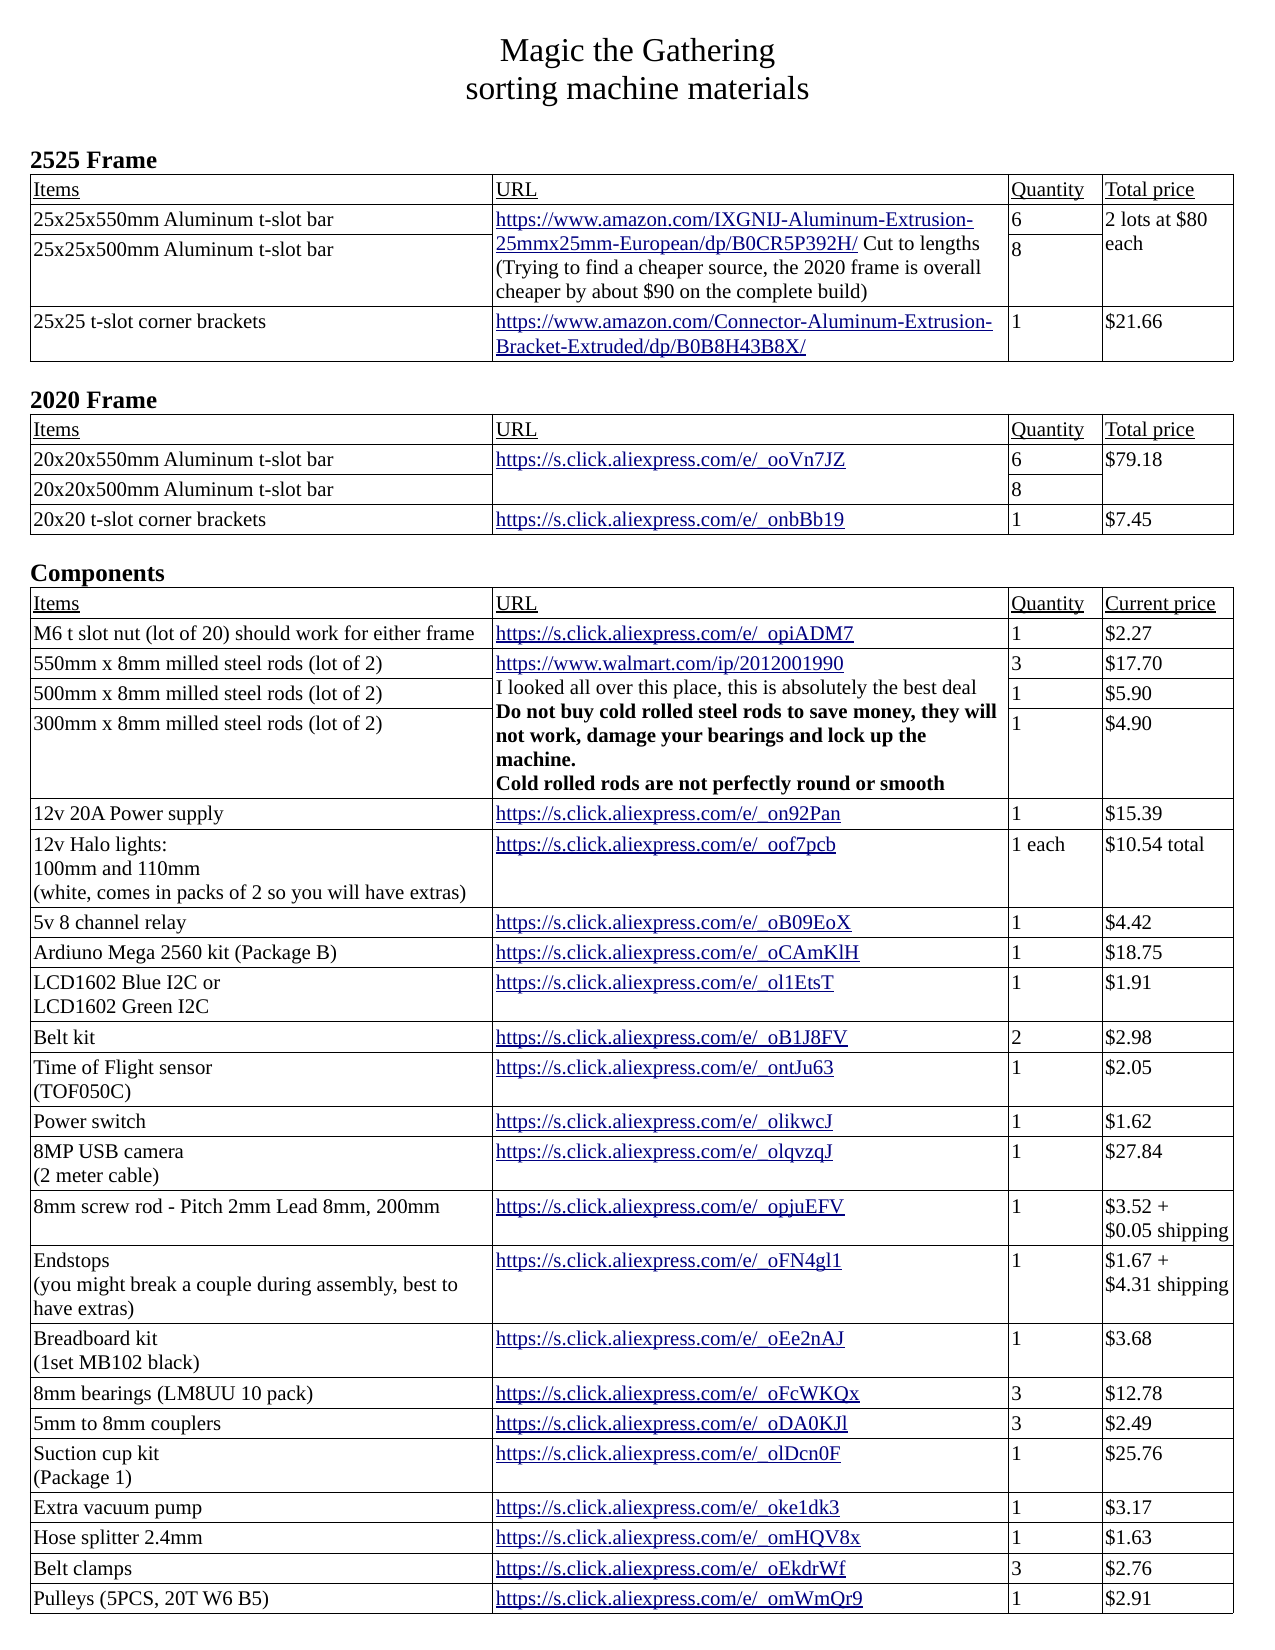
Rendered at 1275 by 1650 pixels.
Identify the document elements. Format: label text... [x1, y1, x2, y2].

table_cell $25.76 [1103, 1439, 1233, 1492]
table_cell LCD1602 Blue I2C or LCD1602 Green I2C [31, 968, 492, 1021]
table_cell 1 [1009, 679, 1102, 708]
table_cell 1 [1009, 1053, 1102, 1106]
table_cell $17.70 [1103, 649, 1233, 678]
table_cell Hose splitter 2.4mm [31, 1523, 492, 1552]
table_cell 8MP USB camera (2 meter cable) [31, 1137, 492, 1190]
table_cell 1 [1009, 1439, 1102, 1492]
table_cell 5mm to 8mm couplers [31, 1409, 492, 1438]
table_cell https://s.click.aliexpress.com/e/_oEe2nAJ [493, 1324, 1008, 1377]
table_cell https://s.click.aliexpress.com/e/_oCAmKlH [493, 938, 1008, 967]
table_cell 500mm x 8mm milled steel rods (lot of 2) [31, 679, 492, 708]
table_cell 550mm x 8mm milled steel rods (lot of 2) [31, 649, 492, 678]
table_cell Extra vacuum pump [31, 1493, 492, 1522]
table_cell https://s.click.aliexpress.com/e/_oke1dk3 [493, 1493, 1008, 1522]
table_cell 20x20 t-slot corner brackets [31, 505, 492, 534]
table_header URL [493, 415, 1008, 444]
table_cell https://s.click.aliexpress.com/e/_oB1J8FV [493, 1022, 1008, 1052]
table_cell 1 [1009, 1137, 1102, 1190]
table_cell https://s.click.aliexpress.com/e/_oB09EoX [493, 908, 1008, 937]
table_cell 5v 8 channel relay [31, 908, 492, 937]
table_cell $1.91 [1103, 968, 1233, 1021]
table_cell $4.42 [1103, 908, 1233, 937]
table_header Quantity [1009, 175, 1102, 204]
table_cell 1 [1009, 968, 1102, 1021]
table_cell Pulleys (5PCS, 20T W6 B5) [31, 1584, 492, 1613]
table_header Items [31, 415, 492, 444]
table_cell M6 t slot nut (lot of 20) should work for either frame [31, 619, 492, 648]
table_cell 1 [1009, 908, 1102, 937]
table_cell Ardiuno Mega 2560 kit (Package B) [31, 938, 492, 967]
table_cell $1.67 + $4.31 shipping [1103, 1246, 1233, 1323]
table_cell https://s.click.aliexpress.com/e/_olikwcJ [493, 1107, 1008, 1136]
table_cell 6 [1009, 445, 1102, 474]
table_cell 2 lots at $80 each [1103, 205, 1233, 306]
table_cell https://s.click.aliexpress.com/e/_olDcn0F [493, 1439, 1008, 1492]
table_cell https://s.click.aliexpress.com/e/_ontJu63 [493, 1053, 1008, 1106]
table_cell https://s.click.aliexpress.com/e/_opjuEFV [493, 1191, 1008, 1245]
table_cell 3 [1009, 1409, 1102, 1438]
table_cell https://s.click.aliexpress.com/e/_omHQV8x [493, 1523, 1008, 1552]
table_header Quantity [1009, 588, 1102, 617]
table_cell $1.63 [1103, 1523, 1233, 1552]
table_cell 1 [1009, 1246, 1102, 1323]
table_cell https://s.click.aliexpress.com/e/_oEkdrWf [493, 1554, 1008, 1583]
table_cell Belt kit [31, 1022, 492, 1052]
table_cell https://s.click.aliexpress.com/e/_ol1EtsT [493, 968, 1008, 1021]
table_header Items [31, 588, 492, 617]
table_header Current price [1103, 588, 1233, 617]
table_cell Endstops (you might break a couple during assembly, best to have extras) [31, 1246, 492, 1323]
table_cell 1 [1009, 619, 1102, 648]
table_cell 20x20x550mm Aluminum t-slot bar [31, 445, 492, 474]
table_cell 1 [1009, 1191, 1102, 1245]
table_cell $79.18 [1103, 445, 1233, 504]
table_cell $12.78 [1103, 1378, 1233, 1407]
text Components [30, 558, 1245, 587]
table_cell Suction cup kit (Package 1) [31, 1439, 492, 1492]
text sorting machine materials [30, 68, 1245, 107]
table_cell Belt clamps [31, 1554, 492, 1583]
table_cell 3 [1009, 649, 1102, 678]
table_cell $2.91 [1103, 1584, 1233, 1613]
table_cell Breadboard kit (1set MB102 black) [31, 1324, 492, 1377]
table_cell $3.68 [1103, 1324, 1233, 1377]
table_cell $21.66 [1103, 307, 1233, 361]
table_header URL [493, 588, 1008, 617]
table_cell $27.84 [1103, 1137, 1233, 1190]
table_cell 2 [1009, 1022, 1102, 1052]
table_cell 1 [1009, 709, 1102, 798]
table_cell $4.90 [1103, 709, 1233, 798]
table_cell https://s.click.aliexpress.com/e/_ooVn7JZ [493, 445, 1008, 504]
table_cell 25x25 t-slot corner brackets [31, 307, 492, 361]
table_cell 1 [1009, 1324, 1102, 1377]
table_header Total price [1103, 175, 1233, 204]
table_header Quantity [1009, 415, 1102, 444]
table_cell https://s.click.aliexpress.com/e/_onbBb19 [493, 505, 1008, 534]
table_cell 1 [1009, 1107, 1102, 1136]
table_cell https://www.amazon.com/IXGNIJ-Aluminum-Extrusion-25mmx25mm-European/dp/B0CR5P392H/ Cut to lengths (Trying to find a cheaper source, the 2020 frame is overall cheaper by about $90 on the complete build) [493, 205, 1008, 306]
table_cell 1 each [1009, 830, 1102, 907]
table_cell 3 [1009, 1378, 1102, 1407]
table_cell 12v 20A Power supply [31, 799, 492, 828]
table_cell https://s.click.aliexpress.com/e/_oof7pcb [493, 830, 1008, 907]
table_cell 1 [1009, 1493, 1102, 1522]
table_cell $2.49 [1103, 1409, 1233, 1438]
table_cell $10.54 total [1103, 830, 1233, 907]
table_cell 3 [1009, 1554, 1102, 1583]
table_cell 12v Halo lights: 100mm and 110mm (white, comes in packs of 2 so you will have extras) [31, 830, 492, 907]
table_cell $2.05 [1103, 1053, 1233, 1106]
table_cell 25x25x550mm Aluminum t-slot bar [31, 205, 492, 234]
table_cell https://s.click.aliexpress.com/e/_oFcWKQx [493, 1378, 1008, 1407]
table_cell 8mm screw rod - Pitch 2mm Lead 8mm, 200mm [31, 1191, 492, 1245]
table_cell $2.27 [1103, 619, 1233, 648]
table_cell $7.45 [1103, 505, 1233, 534]
table_cell https://s.click.aliexpress.com/e/_on92Pan [493, 799, 1008, 828]
table_cell 8 [1009, 475, 1102, 504]
table_cell Time of Flight sensor (TOF050C) [31, 1053, 492, 1106]
table_cell $1.62 [1103, 1107, 1233, 1136]
table_cell 1 [1009, 505, 1102, 534]
table_cell Power switch [31, 1107, 492, 1136]
table_cell https://www.amazon.com/Connector-Aluminum-Extrusion-Bracket-Extruded/dp/B0B8H43B8X/ [493, 307, 1008, 361]
table_cell https://s.click.aliexpress.com/e/_olqvzqJ [493, 1137, 1008, 1190]
text Magic the Gathering [30, 30, 1245, 68]
table_cell 6 [1009, 205, 1102, 234]
table_cell $5.90 [1103, 679, 1233, 708]
table_cell https://s.click.aliexpress.com/e/_oFN4gl1 [493, 1246, 1008, 1323]
table_cell https://www.walmart.com/ip/2012001990 I looked all over this place, this is absolutely the best deal Do not buy cold rolled steel rods to save money, they will not work, damage your bearings and lock up the machine. Cold rolled rods are not perfectly round or smooth [493, 649, 1008, 798]
table_cell 8 [1009, 235, 1102, 306]
table_cell $15.39 [1103, 799, 1233, 828]
table_cell 25x25x500mm Aluminum t-slot bar [31, 235, 492, 306]
table_cell 8mm bearings (LM8UU 10 pack) [31, 1378, 492, 1407]
table_cell $18.75 [1103, 938, 1233, 967]
table_header Items [31, 175, 492, 204]
table_cell $3.17 [1103, 1493, 1233, 1522]
table_header URL [493, 175, 1008, 204]
table_cell $2.76 [1103, 1554, 1233, 1583]
table_cell https://s.click.aliexpress.com/e/_omWmQr9 [493, 1584, 1008, 1613]
table_cell 1 [1009, 938, 1102, 967]
table_cell 20x20x500mm Aluminum t-slot bar [31, 475, 492, 504]
table_cell 1 [1009, 1523, 1102, 1552]
text 2525 Frame [30, 145, 1245, 174]
table_cell $3.52 + $0.05 shipping [1103, 1191, 1233, 1245]
table_cell 300mm x 8mm milled steel rods (lot of 2) [31, 709, 492, 798]
table_cell https://s.click.aliexpress.com/e/_opiADM7 [493, 619, 1008, 648]
table_cell 1 [1009, 1584, 1102, 1613]
table_cell 1 [1009, 307, 1102, 361]
table_header Total price [1103, 415, 1233, 444]
table_cell 1 [1009, 799, 1102, 828]
table_cell $2.98 [1103, 1022, 1233, 1052]
table_cell https://s.click.aliexpress.com/e/_oDA0KJl [493, 1409, 1008, 1438]
text 2020 Frame [30, 385, 1245, 413]
